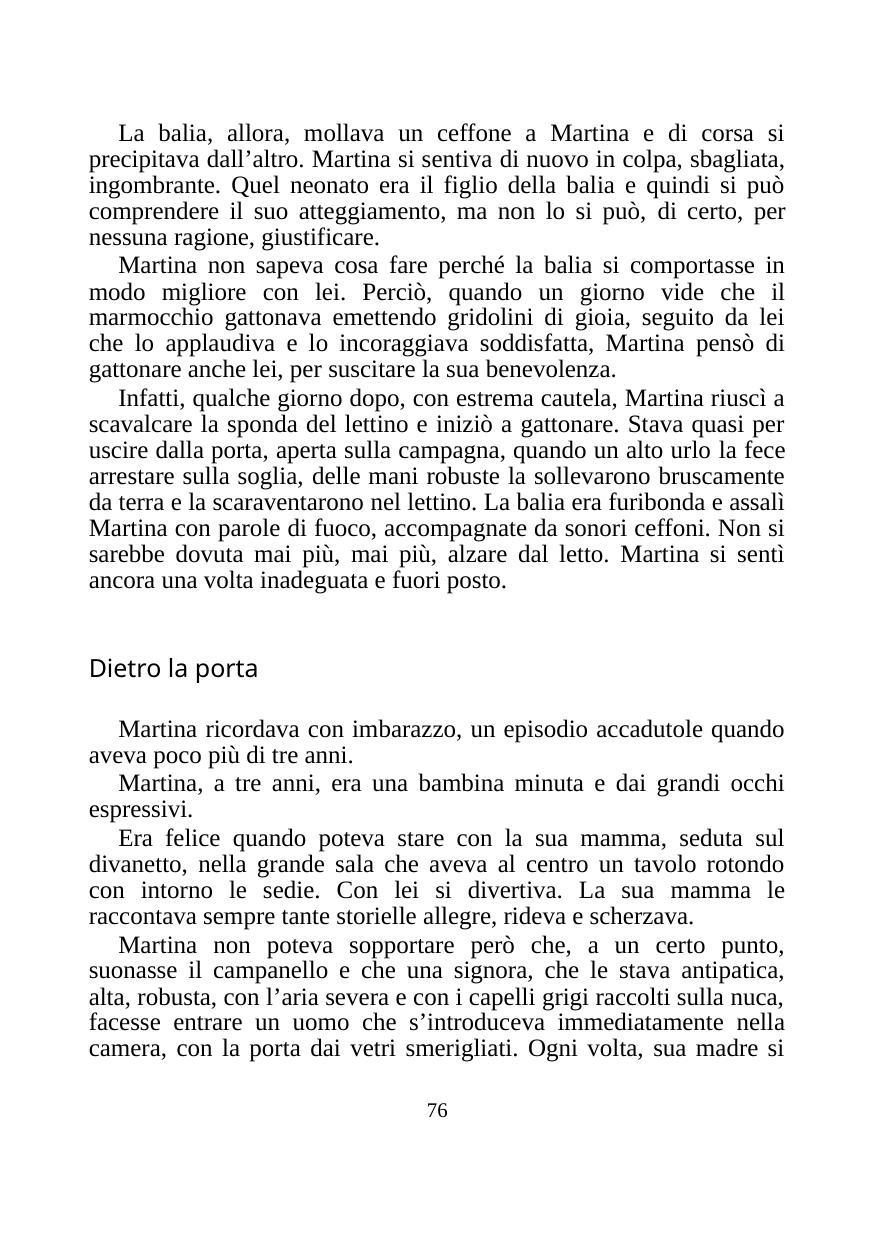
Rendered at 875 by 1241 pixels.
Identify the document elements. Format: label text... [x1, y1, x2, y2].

text Martina non sapeva cosa fare perché la balia si comportasse in modo migliore con lei. Perciò, quando un giorno vide che il marmocchio gattonava emettendo gridolini di gioia, seguito da lei che lo applaudiva e lo incoraggiava soddisfatta, Martina pensò di gattonare anche lei, per suscitare la sua benevolenza. [88, 251, 786, 383]
text Dietro la porta [88, 651, 786, 685]
text La balia, allora, mollava un ceffone a Martina e di corsa si precipitava dall’altro. Martina si sentiva di nuovo in colpa, sbagliata, ingombrante. Quel neonato era il figlio della balia e quindi si può comprendere il suo atteggiamento, ma non lo si può, di certo, per nessuna ragione, giustificare. [88, 118, 786, 251]
text Martina non poteva sopportare però che, a un certo punto, suonasse il campanello e che una signora, che le stava antipatica, alta, robusta, con l’aria severa e con i capelli grigi raccolti sulla nuca, facesse entrare un uomo che s’introduceva immediatamente nella camera, con la porta dai vetri smerigliati. Ogni volta, sua madre si [88, 930, 786, 1062]
text Era felice quando poteva stare con la sua mamma, seduta sul divanetto, nella grande sala che aveva al centro un tavolo rotondo con intorno le sedie. Con lei si divertiva. La sua mamma le raccontava sempre tante storielle allegre, rideva e scherzava. [88, 823, 786, 930]
text Infatti, qualche giorno dopo, con estrema cautela, Martina riuscì a scavalcare la sponda del lettino e iniziò a gattonare. Stava quasi per uscire dalla porta, aperta sulla campagna, quando un alto urlo la fece arrestare sulla soglia, delle mani robuste la sollevarono bruscamente da terra e la scaraventarono nel lettino. La balia era furibonda e assalì Martina con parole di fuoco, accompagnate da sonori ceffoni. Non si sarebbe dovuta mai più, mai più, alzare dal letto. Martina si sentì ancora una volta inadeguata e fuori posto. [88, 383, 786, 593]
text Martina ricordava con imbarazzo, un episodio accadutole quando aveva poco più di tre anni. [88, 714, 786, 768]
text Martina, a tre anni, era una bambina minuta e dai grandi occhi espressivi. [88, 768, 786, 823]
